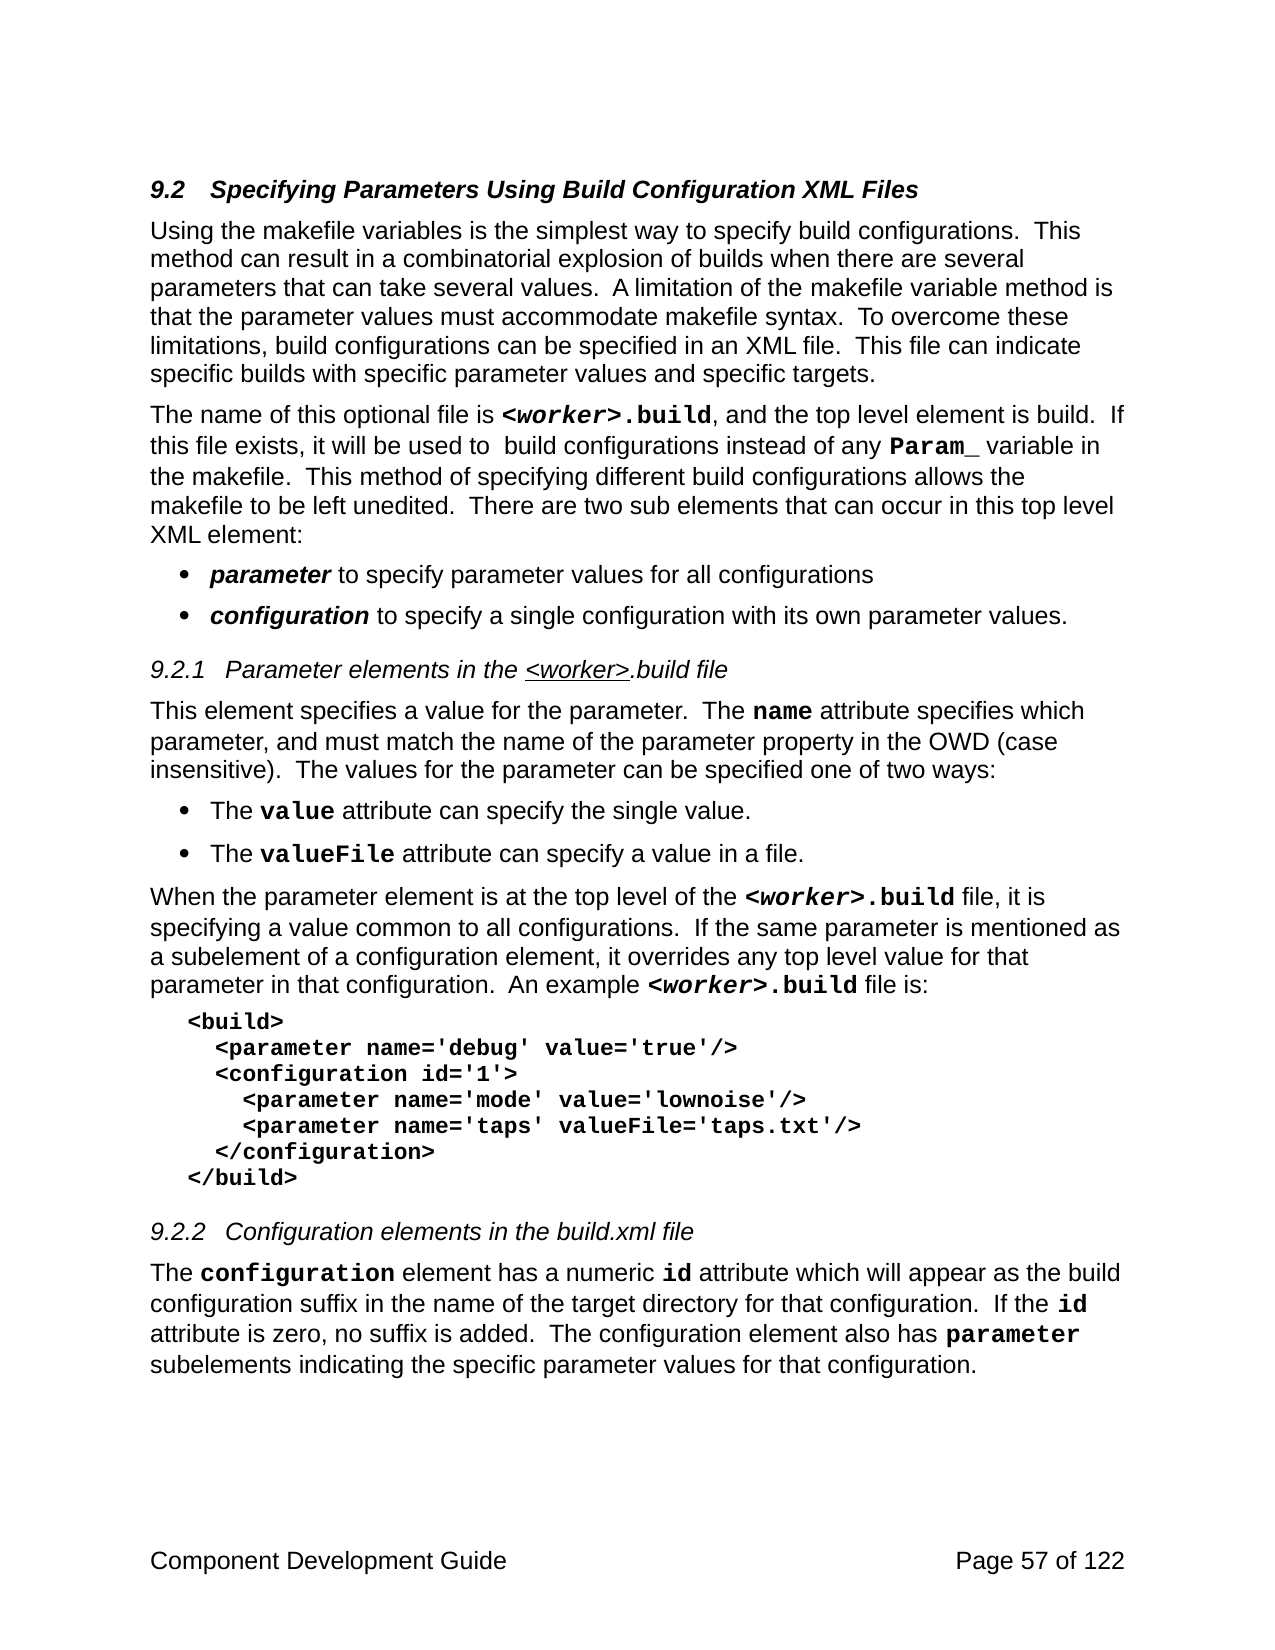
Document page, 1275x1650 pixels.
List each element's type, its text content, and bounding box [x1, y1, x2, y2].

subtitle Configuration elements in the build.xml file [150, 1217, 1125, 1246]
text The configuration element has a numeric id attribute which will appear as the build configuration suffix in the name of the target directory for that configuration. If the id attribute is zero, no suffix is added. The configuration element also has parameter subelements indicating the specific parameter values for that configuration. [150, 1258, 1125, 1379]
list The valueFile attribute can specify a value in a file. [180, 839, 1125, 870]
list parameter to specify parameter values for all configurations [180, 560, 1125, 589]
list The value attribute can specify the single value. [180, 796, 1125, 827]
subtitle Parameter elements in the <worker>.build file [150, 655, 1125, 684]
subtitle Specifying Parameters Using Build Configuration XML Files [150, 175, 1125, 204]
text This element specifies a value for the parameter. The name attribute specifies which parameter, and must match the name of the parameter property in the OWD (case insensitive). The values for the parameter can be specified one of two ways: [150, 696, 1125, 784]
text When the parameter element is at the top level of the <worker>.build file, it is specifying a value common to all configurations. If the same parameter is mentioned as a subelement of a configuration element, it overrides any top level value for that parameter in that configuration. An example <worker>.build file is: [150, 882, 1125, 1001]
text <build> <parameter name='debug' value='true'/> <configuration id='1'> <parameter name='mode' value='lownoise'/> <parameter name='taps' valueFile='taps.txt'/> </configuration> </build> [187, 1010, 1125, 1192]
text Using the makefile variables is the simplest way to specify build configurations. This method can result in a combinatorial explosion of builds when there are several parameters that can take several values. A limitation of the makefile variable method is that the parameter values must accommodate makefile syntax. To overcome these limitations, build configurations can be specified in an XML file. This file can indicate specific builds with specific parameter values and specific targets. [150, 216, 1125, 388]
list configuration to specify a single configuration with its own parameter values. [180, 601, 1125, 630]
text The name of this optional file is <worker>.build, and the top level element is build. If this file exists, it will be used to build configurations instead of any Param_ variable in the makefile. This method of specifying different build configurations allows the makefile to be left unedited. There are two sub elements that can occur in this top level XML element: [150, 400, 1125, 548]
